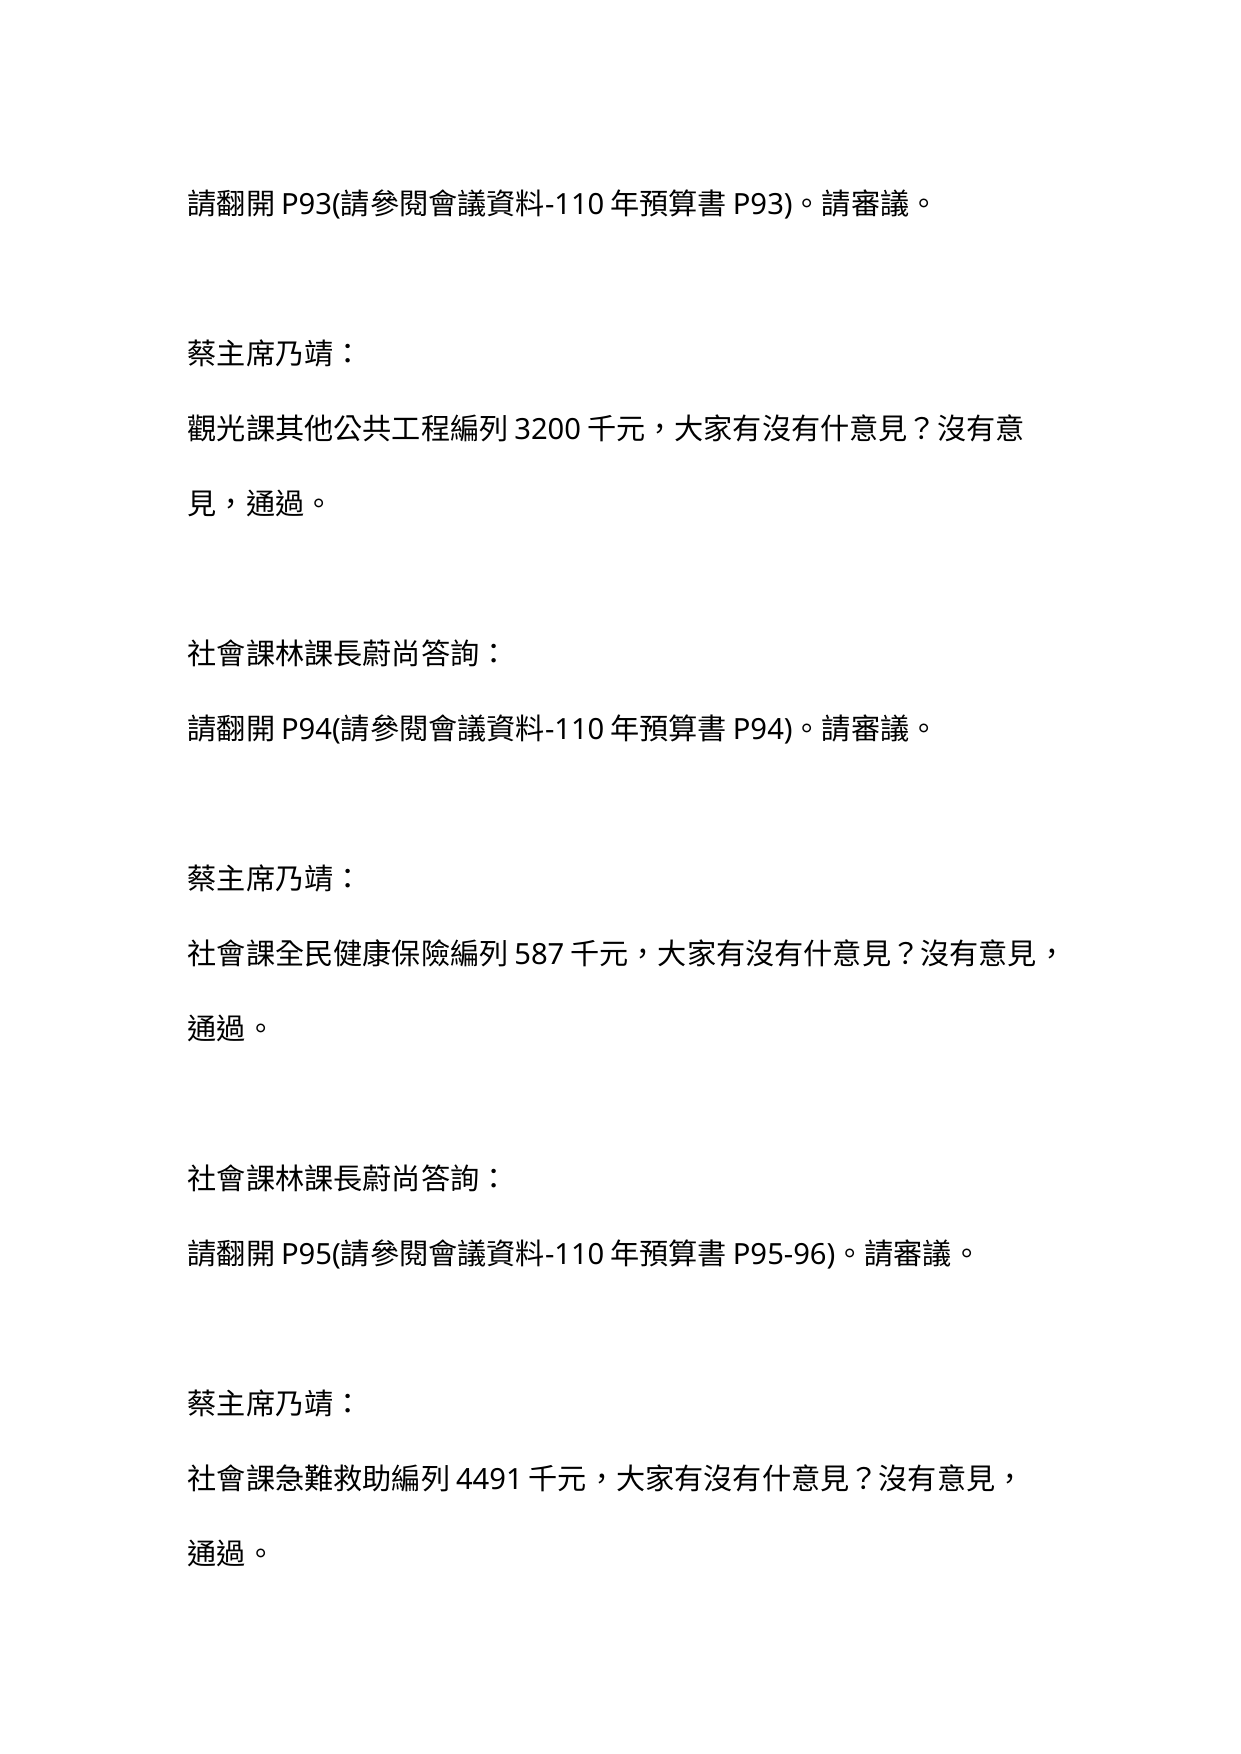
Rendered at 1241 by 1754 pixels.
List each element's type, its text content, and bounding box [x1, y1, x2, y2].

text 社會課急難救助編列4491千元，大家有沒有什意見？沒有意見，通過。 [187, 1439, 1053, 1589]
text 社會課林課長蔚尚答詢： [187, 614, 1053, 689]
text 社會課林課長蔚尚答詢： [187, 1139, 1053, 1214]
text 蔡主席乃靖： [187, 839, 1053, 914]
text 社會課全民健康保險編列587千元，大家有沒有什意見？沒有意見，通過。 [187, 914, 1053, 1064]
text 請翻開P94(請參閱會議資料-110年預算書P94)。請審議。 [187, 689, 1053, 764]
text 蔡主席乃靖： [187, 1364, 1053, 1439]
text 請翻開P95(請參閱會議資料-110年預算書P95-96)。請審議。 [187, 1214, 1053, 1289]
text 請翻開P93(請參閱會議資料-110年預算書P93)。請審議。 [187, 164, 1053, 239]
text 蔡主席乃靖： [187, 314, 1053, 389]
text 觀光課其他公共工程編列3200千元，大家有沒有什意見？沒有意見，通過。 [187, 389, 1053, 539]
